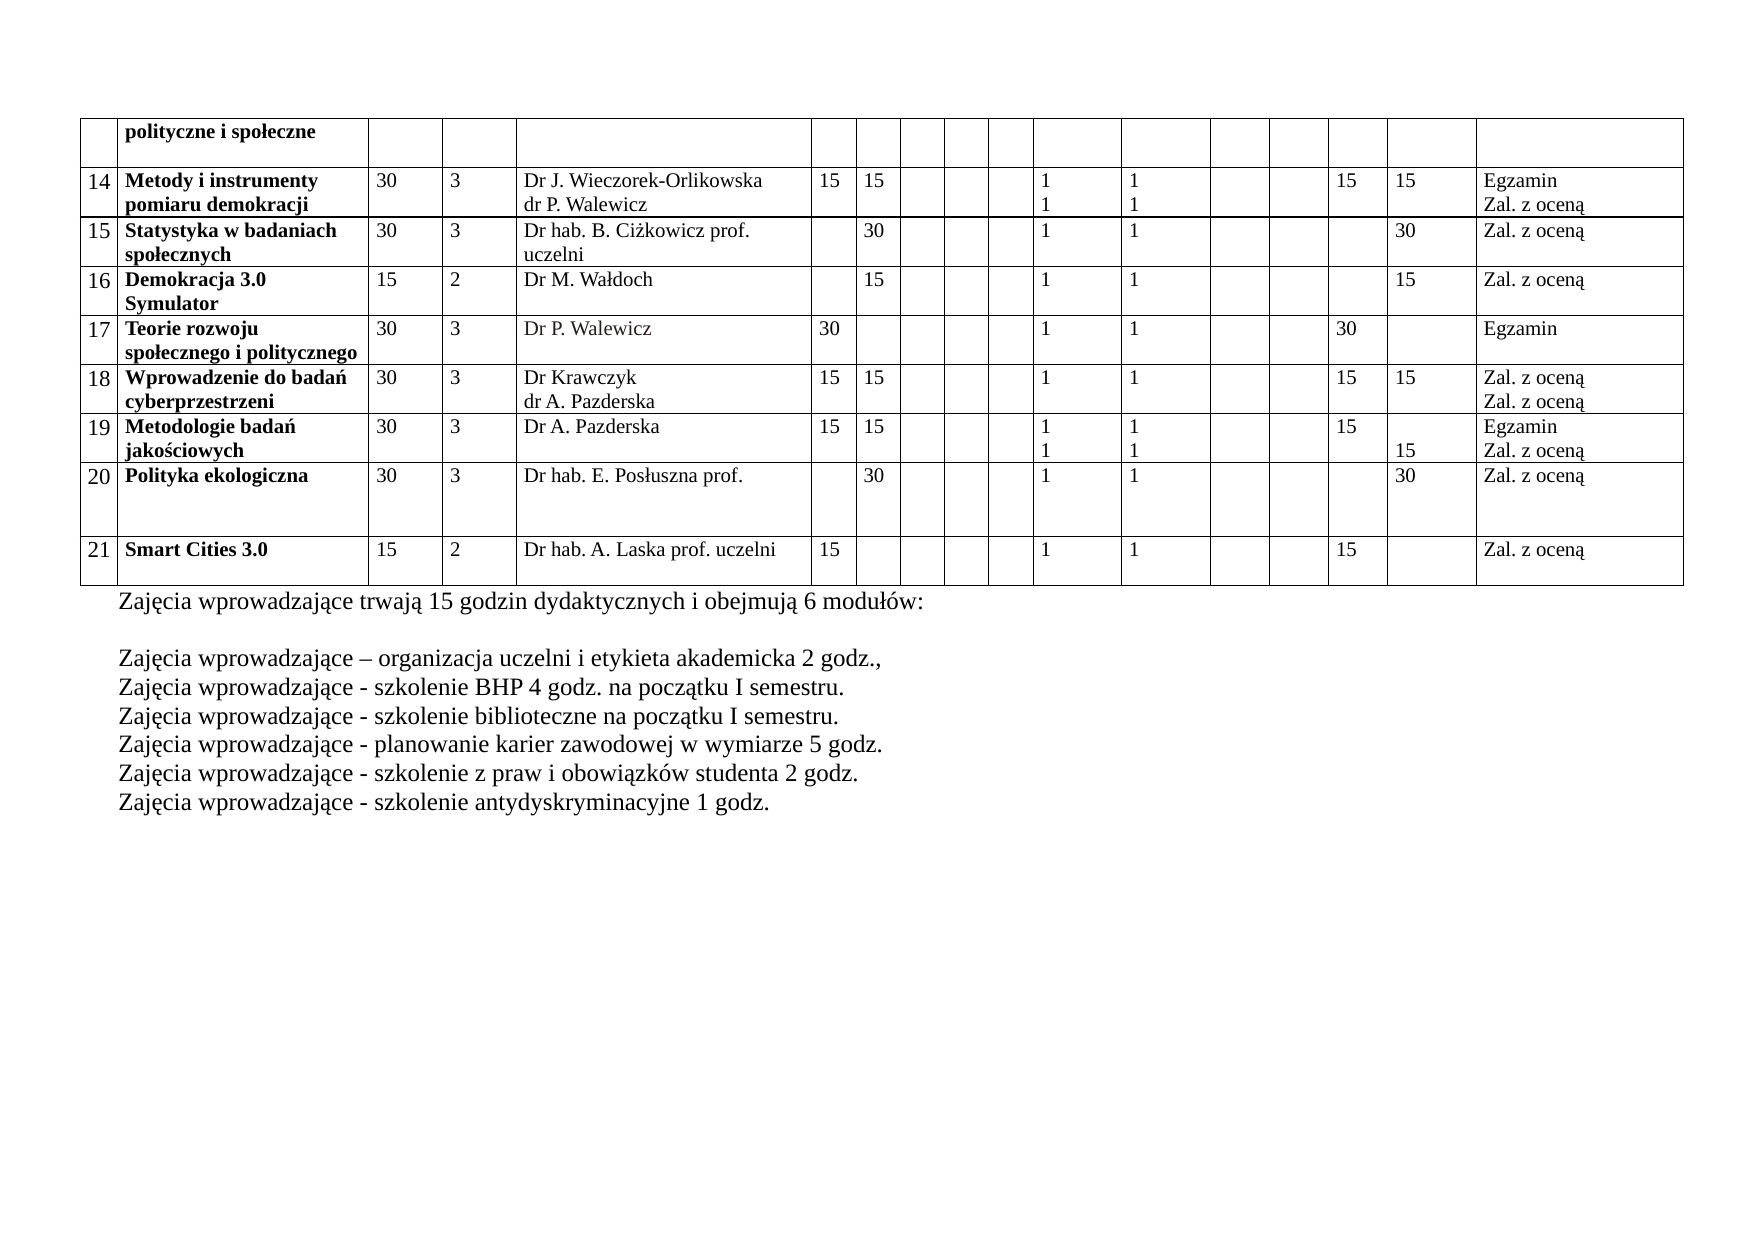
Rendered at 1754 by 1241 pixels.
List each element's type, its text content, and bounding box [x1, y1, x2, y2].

table_cell Zal. z oceną [1477, 537, 1683, 585]
table_cell [945, 463, 988, 536]
table_cell [857, 537, 900, 585]
table_cell [945, 168, 988, 216]
table_cell 1 [1034, 463, 1121, 536]
table_cell 15 [1329, 365, 1387, 413]
table_cell Polityka ekologiczna [118, 463, 368, 536]
table_cell [989, 267, 1033, 315]
text Zajęcia wprowadzające trwają 15 godzin dydaktycznych i obejmują 6 modułów: [118, 586, 1636, 614]
text Zajęcia wprowadzające - szkolenie biblioteczne na początku I semestru. [118, 701, 1636, 729]
table_cell [1270, 119, 1328, 167]
table_cell Teorie rozwoju społecznego i politycznego [118, 316, 368, 364]
table_cell 15 [369, 537, 442, 585]
table_cell 3 [443, 365, 516, 413]
table_cell Smart Cities 3.0 [118, 537, 368, 585]
table_cell Demokracja 3.0 Symulator [118, 267, 368, 315]
table_cell [1211, 537, 1269, 585]
table_cell 15 [857, 267, 900, 315]
table_cell Dr Krawczyk dr A. Pazderska [517, 365, 811, 413]
table_cell [901, 365, 944, 413]
table_cell [1211, 365, 1269, 413]
table_cell Dr M. Wałdoch [517, 267, 811, 315]
table_cell [1211, 414, 1269, 462]
table_cell [1211, 463, 1269, 536]
text Zajęcia wprowadzające - planowanie karier zawodowej w wymiarze 5 godz. [118, 729, 1636, 758]
table_cell Zal. z oceną Zal. z oceną [1477, 365, 1683, 413]
table_cell [369, 119, 442, 167]
table_cell 15 [857, 414, 900, 462]
table_cell [1329, 218, 1387, 266]
table_cell [1034, 119, 1121, 167]
table_cell 30 [369, 218, 442, 266]
table_cell [1270, 414, 1328, 462]
table_cell [1388, 537, 1476, 585]
table_cell Dr P. Walewicz [517, 316, 811, 364]
table_cell Zal. z oceną [1477, 463, 1683, 536]
table_cell 2 [443, 537, 516, 585]
table_cell 1 [1122, 316, 1210, 364]
table_cell [1270, 168, 1328, 216]
table_cell [945, 218, 988, 266]
table_cell 30 [369, 414, 442, 462]
table_cell [812, 267, 856, 315]
table_cell [901, 537, 944, 585]
table_cell Statystyka w badaniach społecznych [118, 218, 368, 266]
table_cell [1211, 119, 1269, 167]
table_cell [1270, 218, 1328, 266]
table_cell 1 [1034, 316, 1121, 364]
table_cell [443, 119, 516, 167]
table_cell [945, 365, 988, 413]
table_cell 15 [857, 168, 900, 216]
table_cell [1270, 267, 1328, 315]
table_cell 1 [1122, 267, 1210, 315]
table_cell [989, 218, 1033, 266]
table_cell [81, 119, 117, 167]
table_cell 1 [1122, 365, 1210, 413]
table_cell Metodologie badań jakościowych [118, 414, 368, 462]
table_cell [1388, 316, 1476, 364]
table_cell [1270, 463, 1328, 536]
table_cell [945, 414, 988, 462]
table_cell 15 [1388, 414, 1476, 462]
table_cell 15 [812, 537, 856, 585]
table_cell 2 [443, 267, 516, 315]
table_cell Wprowadzenie do badań cyberprzestrzeni [118, 365, 368, 413]
table_cell [989, 119, 1033, 167]
table_cell 16 [81, 267, 117, 315]
table_cell [857, 316, 900, 364]
table_cell [901, 119, 944, 167]
table_cell [517, 119, 811, 167]
table_cell 1 [1034, 365, 1121, 413]
table_cell 3 [443, 168, 516, 216]
table_cell [857, 119, 900, 167]
table_cell 3 [443, 463, 516, 536]
table_cell 1 1 [1122, 168, 1210, 216]
table_cell [812, 218, 856, 266]
table_cell 30 [1388, 218, 1476, 266]
table_cell [1270, 316, 1328, 364]
table_cell 1 1 [1034, 168, 1121, 216]
table_cell 3 [443, 218, 516, 266]
table_cell 14 [81, 168, 117, 216]
text Zajęcia wprowadzające - szkolenie antydyskryminacyjne 1 godz. [118, 787, 1636, 816]
table_cell [989, 537, 1033, 585]
table_cell 1 [1122, 463, 1210, 536]
table_cell 15 [1329, 537, 1387, 585]
table_cell 30 [812, 316, 856, 364]
table_cell 1 [1122, 218, 1210, 266]
table_cell 30 [369, 365, 442, 413]
table_cell Dr hab. E. Posłuszna prof. [517, 463, 811, 536]
table_cell [1122, 119, 1210, 167]
text Zajęcia wprowadzające - szkolenie z praw i obowiązków studenta 2 godz. [118, 758, 1636, 787]
table_cell 1 [1122, 537, 1210, 585]
text Zajęcia wprowadzające - szkolenie BHP 4 godz. na początku I semestru. [118, 672, 1636, 701]
table_cell Dr J. Wieczorek-Orlikowska dr P. Walewicz [517, 168, 811, 216]
table_cell 1 1 [1034, 414, 1121, 462]
table_cell Metody i instrumenty pomiaru demokracji [118, 168, 368, 216]
table_cell 15 [812, 414, 856, 462]
table_cell [989, 168, 1033, 216]
table_cell [901, 267, 944, 315]
table_cell [1211, 267, 1269, 315]
table_cell 1 [1034, 537, 1121, 585]
table_cell [812, 119, 856, 167]
table_cell 30 [369, 168, 442, 216]
table_cell [812, 463, 856, 536]
table_cell 15 [812, 365, 856, 413]
table_cell 30 [857, 218, 900, 266]
table_cell 1 1 [1122, 414, 1210, 462]
table_cell [945, 537, 988, 585]
table_cell 15 [1329, 414, 1387, 462]
table_cell 30 [369, 316, 442, 364]
table_cell 1 [1034, 218, 1121, 266]
table_cell [901, 316, 944, 364]
table_cell 30 [369, 463, 442, 536]
table_cell 15 [857, 365, 900, 413]
table_cell 15 [812, 168, 856, 216]
table_cell [901, 168, 944, 216]
table_cell [1211, 218, 1269, 266]
table_cell 1 [1034, 267, 1121, 315]
table_cell [945, 316, 988, 364]
table_cell Egzamin [1477, 316, 1683, 364]
table_cell Egzamin Zal. z oceną [1477, 168, 1683, 216]
table_cell 30 [1329, 316, 1387, 364]
table_cell [989, 316, 1033, 364]
table_cell polityczne i społeczne [118, 119, 368, 167]
table_cell 20 [81, 463, 117, 536]
table_cell 21 [81, 537, 117, 585]
table_cell [945, 119, 988, 167]
table_cell Zal. z oceną [1477, 267, 1683, 315]
table_cell 15 [369, 267, 442, 315]
table_cell [1329, 267, 1387, 315]
table_cell Egzamin Zal. z oceną [1477, 414, 1683, 462]
table_cell [989, 414, 1033, 462]
table_cell [989, 463, 1033, 536]
table_cell [945, 267, 988, 315]
table_cell 15 [1388, 267, 1476, 315]
table_cell 19 [81, 414, 117, 462]
table_cell 15 [1388, 365, 1476, 413]
table_cell [1329, 119, 1387, 167]
table_cell 30 [857, 463, 900, 536]
table_cell [1477, 119, 1683, 167]
table_cell [1270, 537, 1328, 585]
table_cell Dr A. Pazderska [517, 414, 811, 462]
table_cell 18 [81, 365, 117, 413]
table_cell Dr hab. B. Ciżkowicz prof. uczelni [517, 218, 811, 266]
table_cell 3 [443, 316, 516, 364]
table_cell 15 [1329, 168, 1387, 216]
table_cell Dr hab. A. Laska prof. uczelni [517, 537, 811, 585]
table_cell 15 [1388, 168, 1476, 216]
table_cell 3 [443, 414, 516, 462]
table_cell [901, 218, 944, 266]
text Zajęcia wprowadzające – organizacja uczelni i etykieta akademicka 2 godz., [118, 643, 1636, 672]
table_cell [1388, 119, 1476, 167]
table_cell Zal. z oceną [1477, 218, 1683, 266]
table_cell 30 [1388, 463, 1476, 536]
table_cell 17 [81, 316, 117, 364]
table_cell [1211, 168, 1269, 216]
table_cell 15 [81, 218, 117, 266]
table_cell [1270, 365, 1328, 413]
table_cell [901, 463, 944, 536]
table_cell [1211, 316, 1269, 364]
table_cell [989, 365, 1033, 413]
table_cell [901, 414, 944, 462]
table_cell [1329, 463, 1387, 536]
